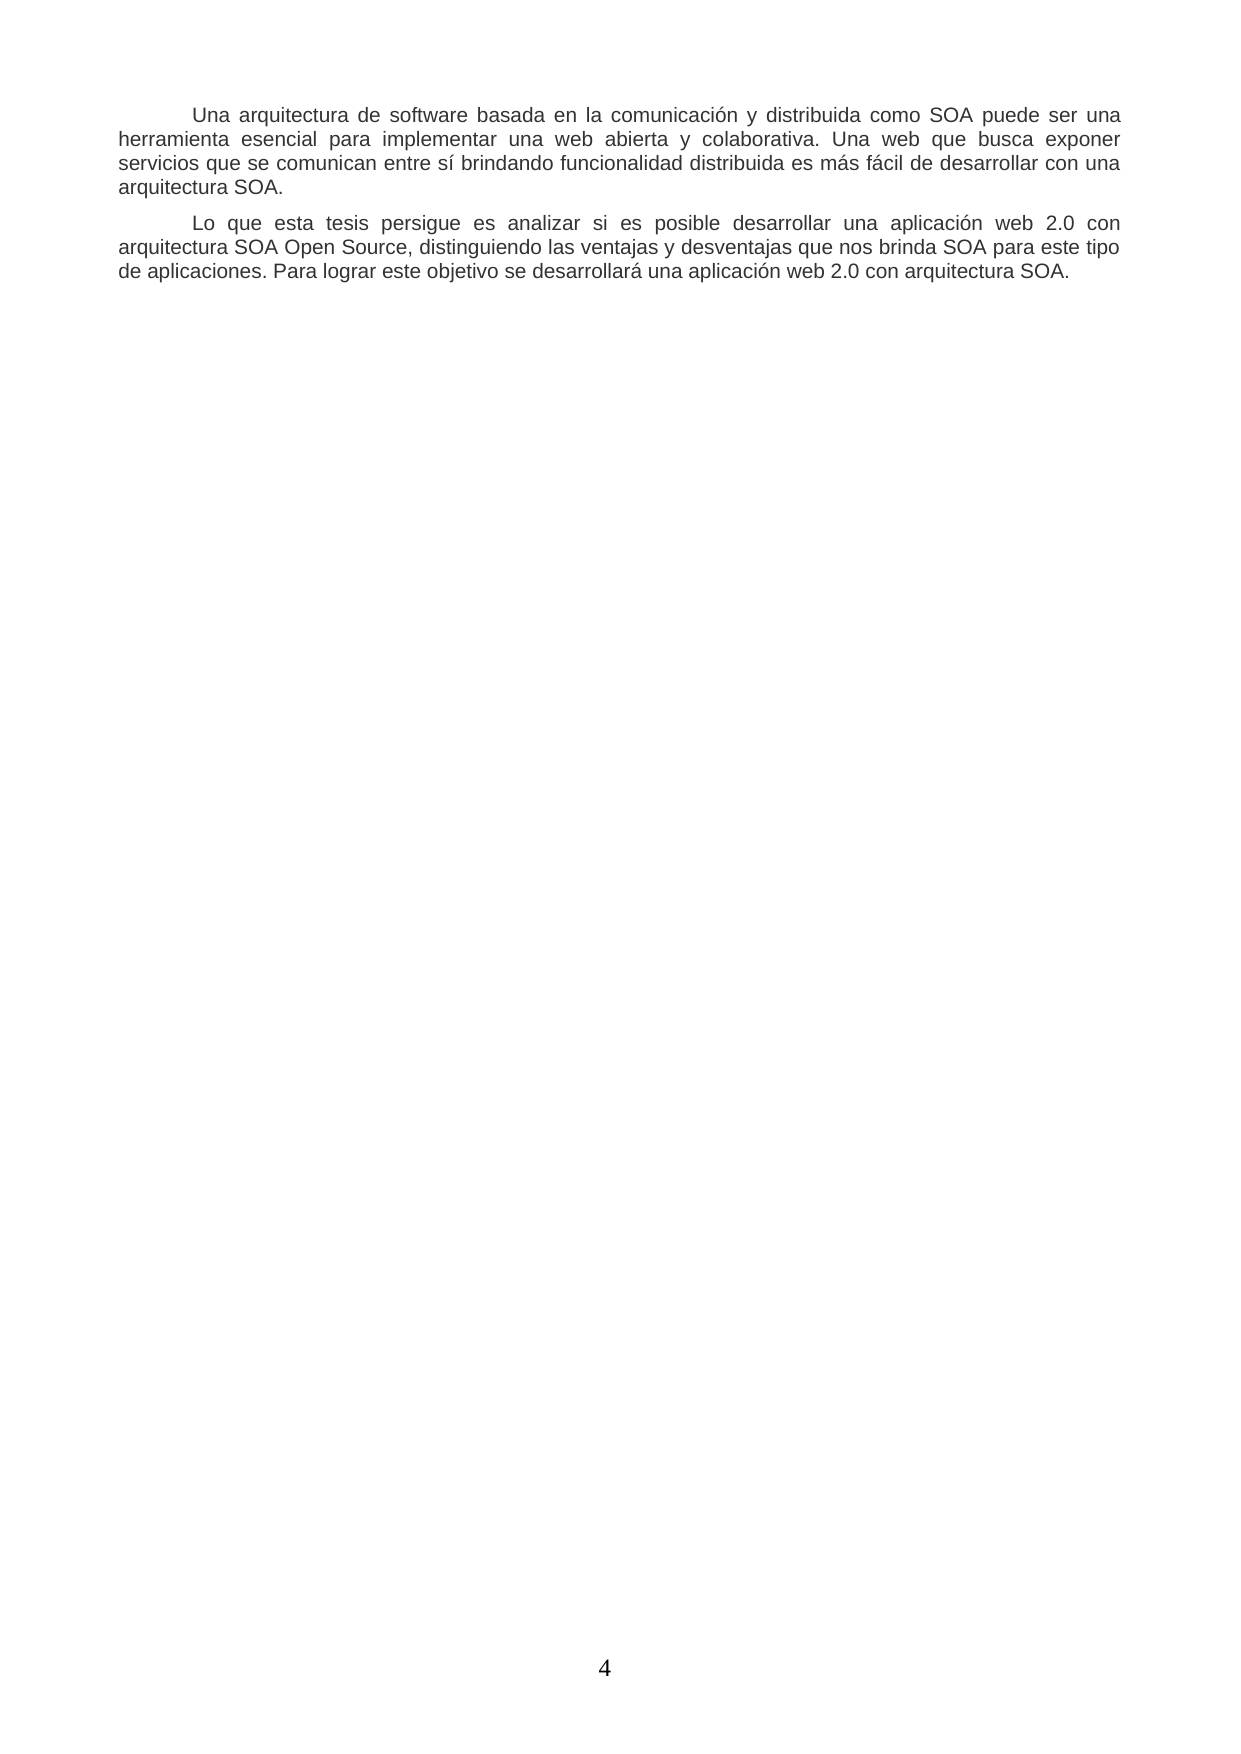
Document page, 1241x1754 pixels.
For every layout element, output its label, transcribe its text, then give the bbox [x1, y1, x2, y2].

text Lo que esta tesis persigue es analizar si es posible desarrollar una aplicación web 2.0 con arquitectura SOA Open Source, distinguiendo las ventajas y desventajas que nos brinda SOA para este tipo de aplicaciones. Para lograr este objetivo se desarrollará una aplicación web 2.0 con arquitectura SOA. [118, 211, 1122, 283]
text Una arquitectura de software basada en la comunicación y distribuida como SOA puede ser una herramienta esencial para implementar una web abierta y colaborativa. Una web que busca exponer servicios que se comunican entre sí brindando funcionalidad distribuida es más fácil de desarrollar con una arquitectura SOA. [118, 103, 1122, 198]
